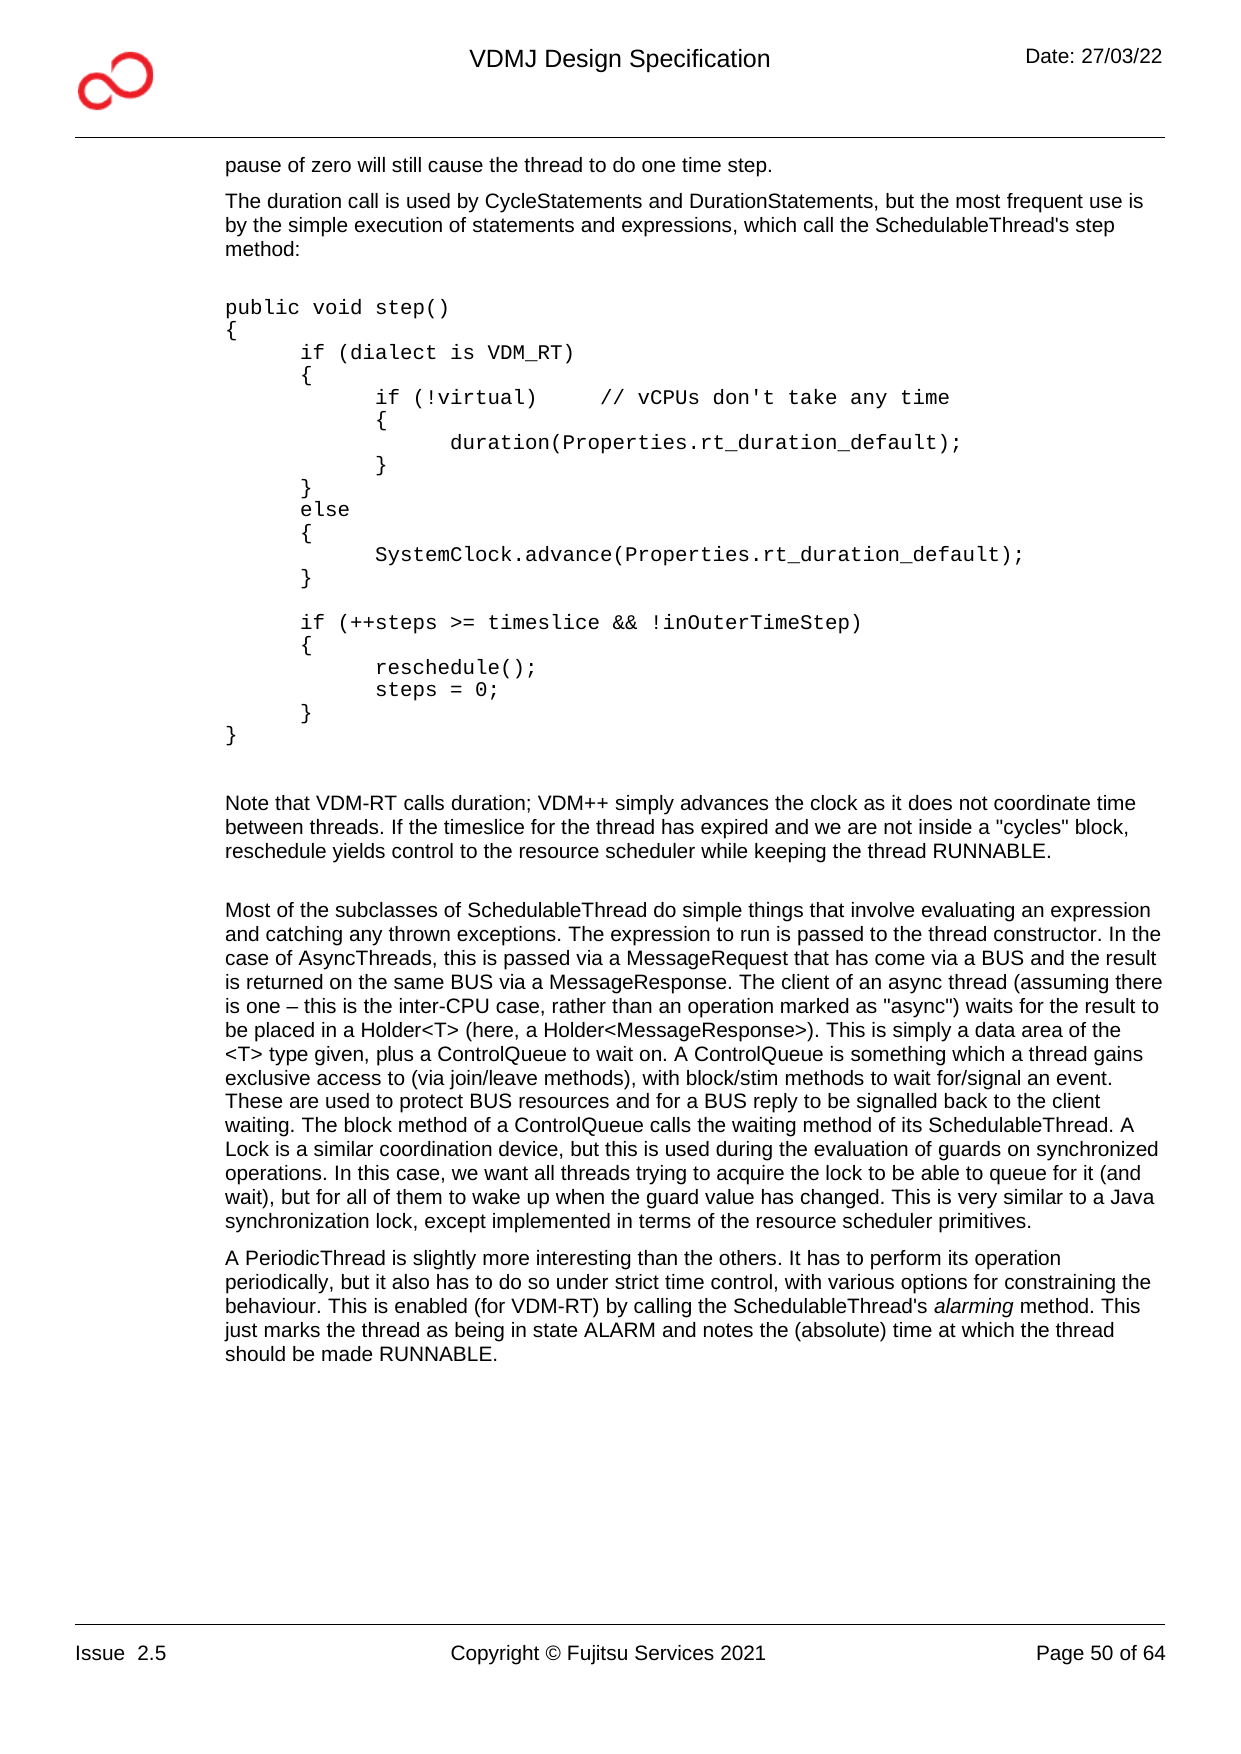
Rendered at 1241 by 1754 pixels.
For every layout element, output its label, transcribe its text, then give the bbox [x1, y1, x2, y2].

picture [78, 44, 153, 120]
text } [225, 566, 1165, 589]
text Most of the subclasses of SchedulableThread do simple things that involve evaluating an expression and catching any thrown exceptions. The expression to run is passed to the thread constructor. In the case of AsyncThreads, this is passed via a MessageRequest that has come via a BUS and the result is returned on the same BUS via a MessageResponse. The client of an async thread (assuming there is one – this is the inter-CPU case, rather than an operation marked as "async") waits for the result to be placed in a Holder<T> (here, a Holder<MessageResponse>). This is simply a data area of the <T> type given, plus a ControlQueue to wait on. A ControlQueue is something which a thread gains exclusive access to (via join/leave methods), with block/stim methods to wait for/signal an event. These are used to protect BUS resources and for a BUS reply to be signalled back to the client waiting. The block method of a ControlQueue calls the waiting method of its SchedulableThread. A Lock is a similar coordination device, but this is used during the evaluation of guards on synchronized operations. In this case, we want all threads trying to acquire the lock to be able to queue for it (and wait), but for all of them to wake up when the guard value has changed. This is very similar to a Java synchronization lock, except implemented in terms of the resource scheduler primitives. [225, 898, 1165, 1233]
text reschedule(); [225, 656, 1165, 679]
text { [225, 364, 1165, 386]
text { [225, 521, 1165, 544]
text if (++steps >= timeslice && !inOuterTimeStep) [225, 611, 1165, 634]
text else [225, 499, 1165, 521]
text } [225, 476, 1165, 499]
text public void step() [225, 296, 1165, 319]
text if (!virtual) // vCPUs don't take any time [225, 386, 1165, 409]
text A PeriodicThread is slightly more interesting than the others. It has to perform its operation periodically, but it also has to do so under strict time control, with various options for constraining the behaviour. This is enabled (for VDM-RT) by calling the SchedulableThread's alarming method. This just marks the thread as being in state ALARM and notes the (absolute) time at which the thread should be made RUNNABLE. [225, 1246, 1165, 1366]
text steps = 0; [225, 679, 1165, 701]
text { [225, 409, 1165, 431]
text if (dialect is VDM_RT) [225, 341, 1165, 364]
text } [225, 454, 1165, 476]
text { [225, 319, 1165, 341]
text The duration call is used by CycleStatements and DurationStatements, but the most frequent use is by the simple execution of statements and expressions, which call the SchedulableThread's step method: [225, 189, 1165, 261]
text } [225, 724, 1165, 746]
text duration(Properties.rt_duration_default); [225, 431, 1165, 454]
text pause of zero will still cause the thread to do one time step. [225, 153, 1165, 177]
text { [225, 634, 1165, 656]
text SystemClock.advance(Properties.rt_duration_default); [225, 544, 1165, 566]
text } [225, 701, 1165, 724]
text Note that VDM-RT calls duration; VDM++ simply advances the clock as it does not coordinate time between threads. If the timeslice for the thread has expired and we are not inside a "cycles" block, reschedule yields control to the resource scheduler while keeping the thread RUNNABLE. [225, 791, 1165, 863]
